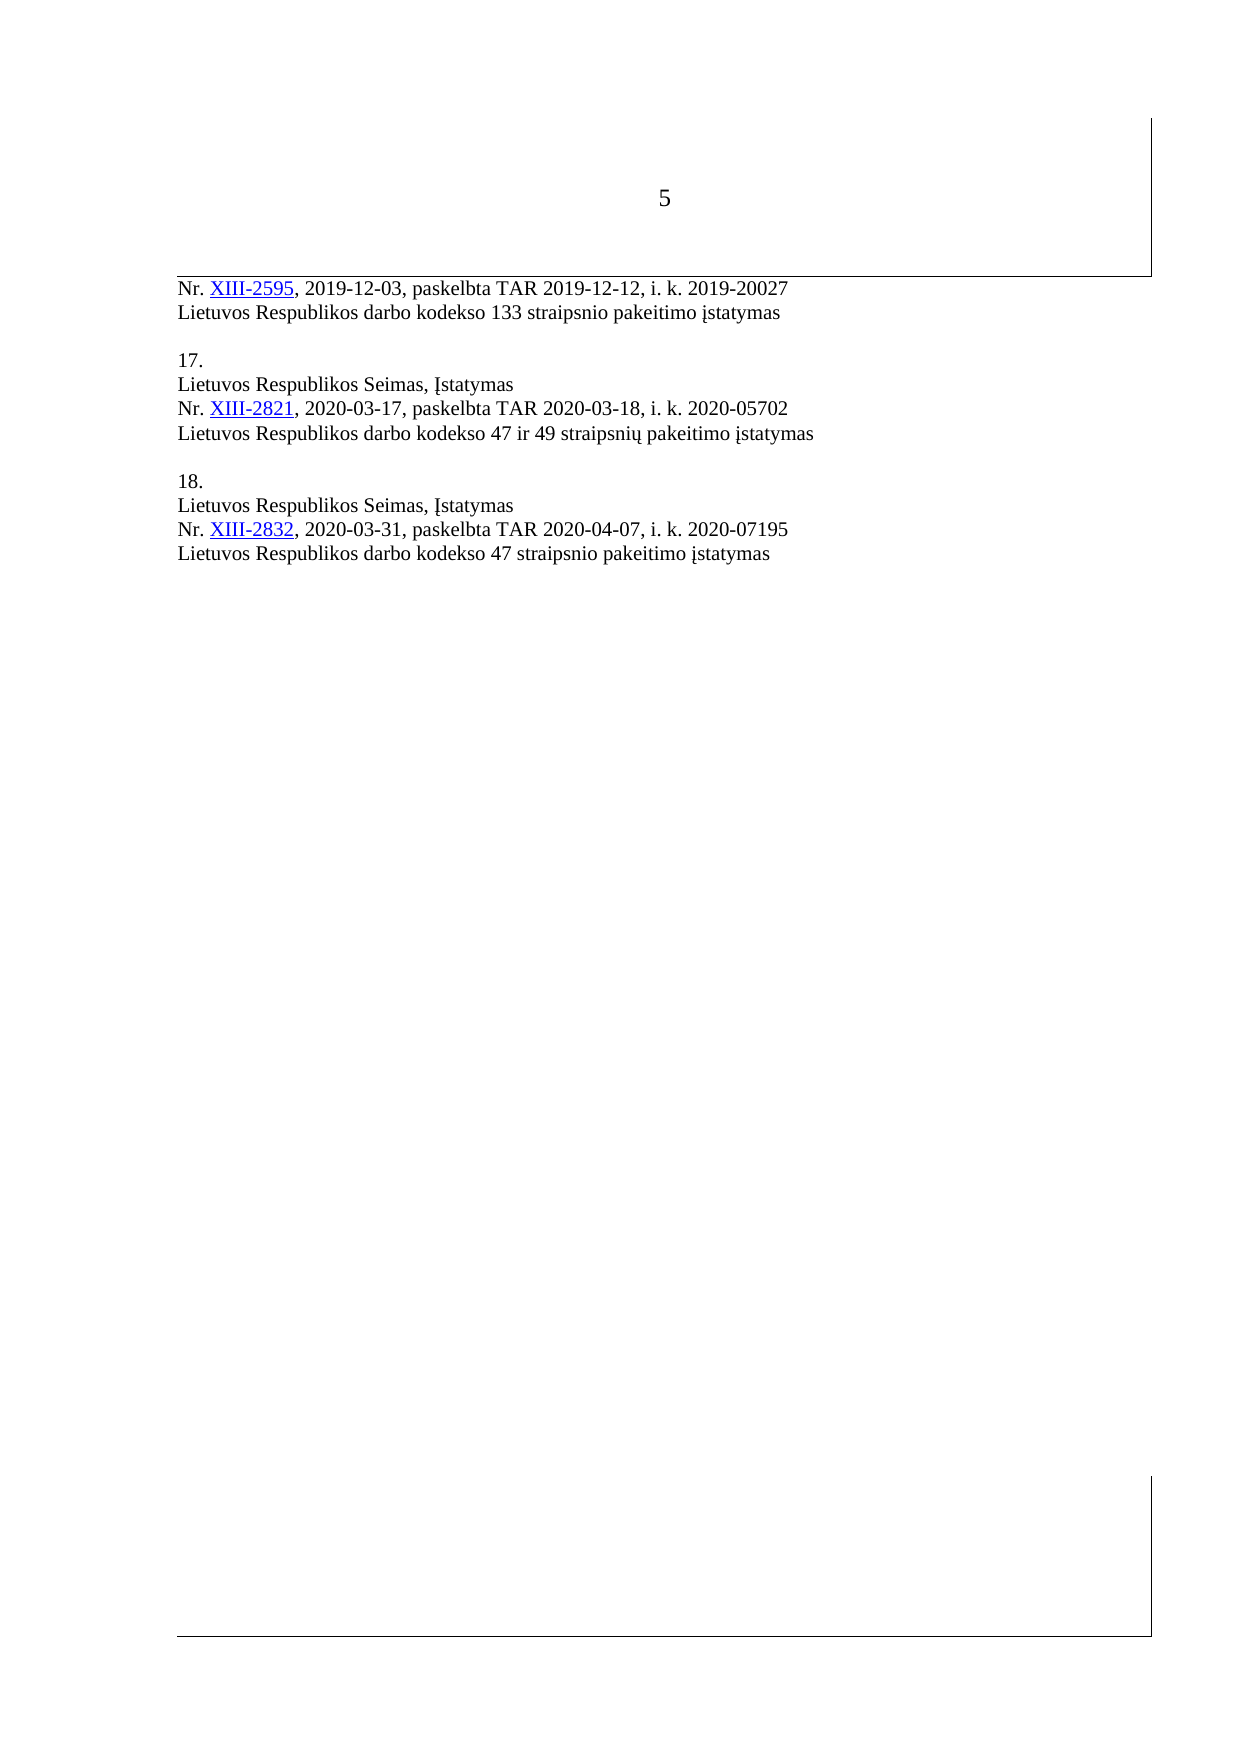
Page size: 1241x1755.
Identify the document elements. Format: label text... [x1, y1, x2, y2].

text Nr. XIII-2821, 2020-03-17, paskelbta TAR 2020-03-18, i. k. 2020-05702 [177, 396, 1152, 420]
text Lietuvos Respublikos Seimas, Įstatymas [177, 493, 1152, 517]
text Lietuvos Respublikos Seimas, Įstatymas [177, 372, 1152, 396]
text Nr. XIII-2595, 2019-12-03, paskelbta TAR 2019-12-12, i. k. 2019-20027 [177, 276, 1152, 300]
text 17. [177, 348, 1152, 372]
text Nr. XIII-2832, 2020-03-31, paskelbta TAR 2020-04-07, i. k. 2020-07195 [177, 517, 1152, 541]
text Lietuvos Respublikos darbo kodekso 47 straipsnio pakeitimo įstatymas [177, 541, 1152, 565]
text Lietuvos Respublikos darbo kodekso 133 straipsnio pakeitimo įstatymas [177, 300, 1152, 324]
text 18. [177, 468, 1152, 493]
text Lietuvos Respublikos darbo kodekso 47 ir 49 straipsnių pakeitimo įstatymas [177, 420, 1152, 444]
